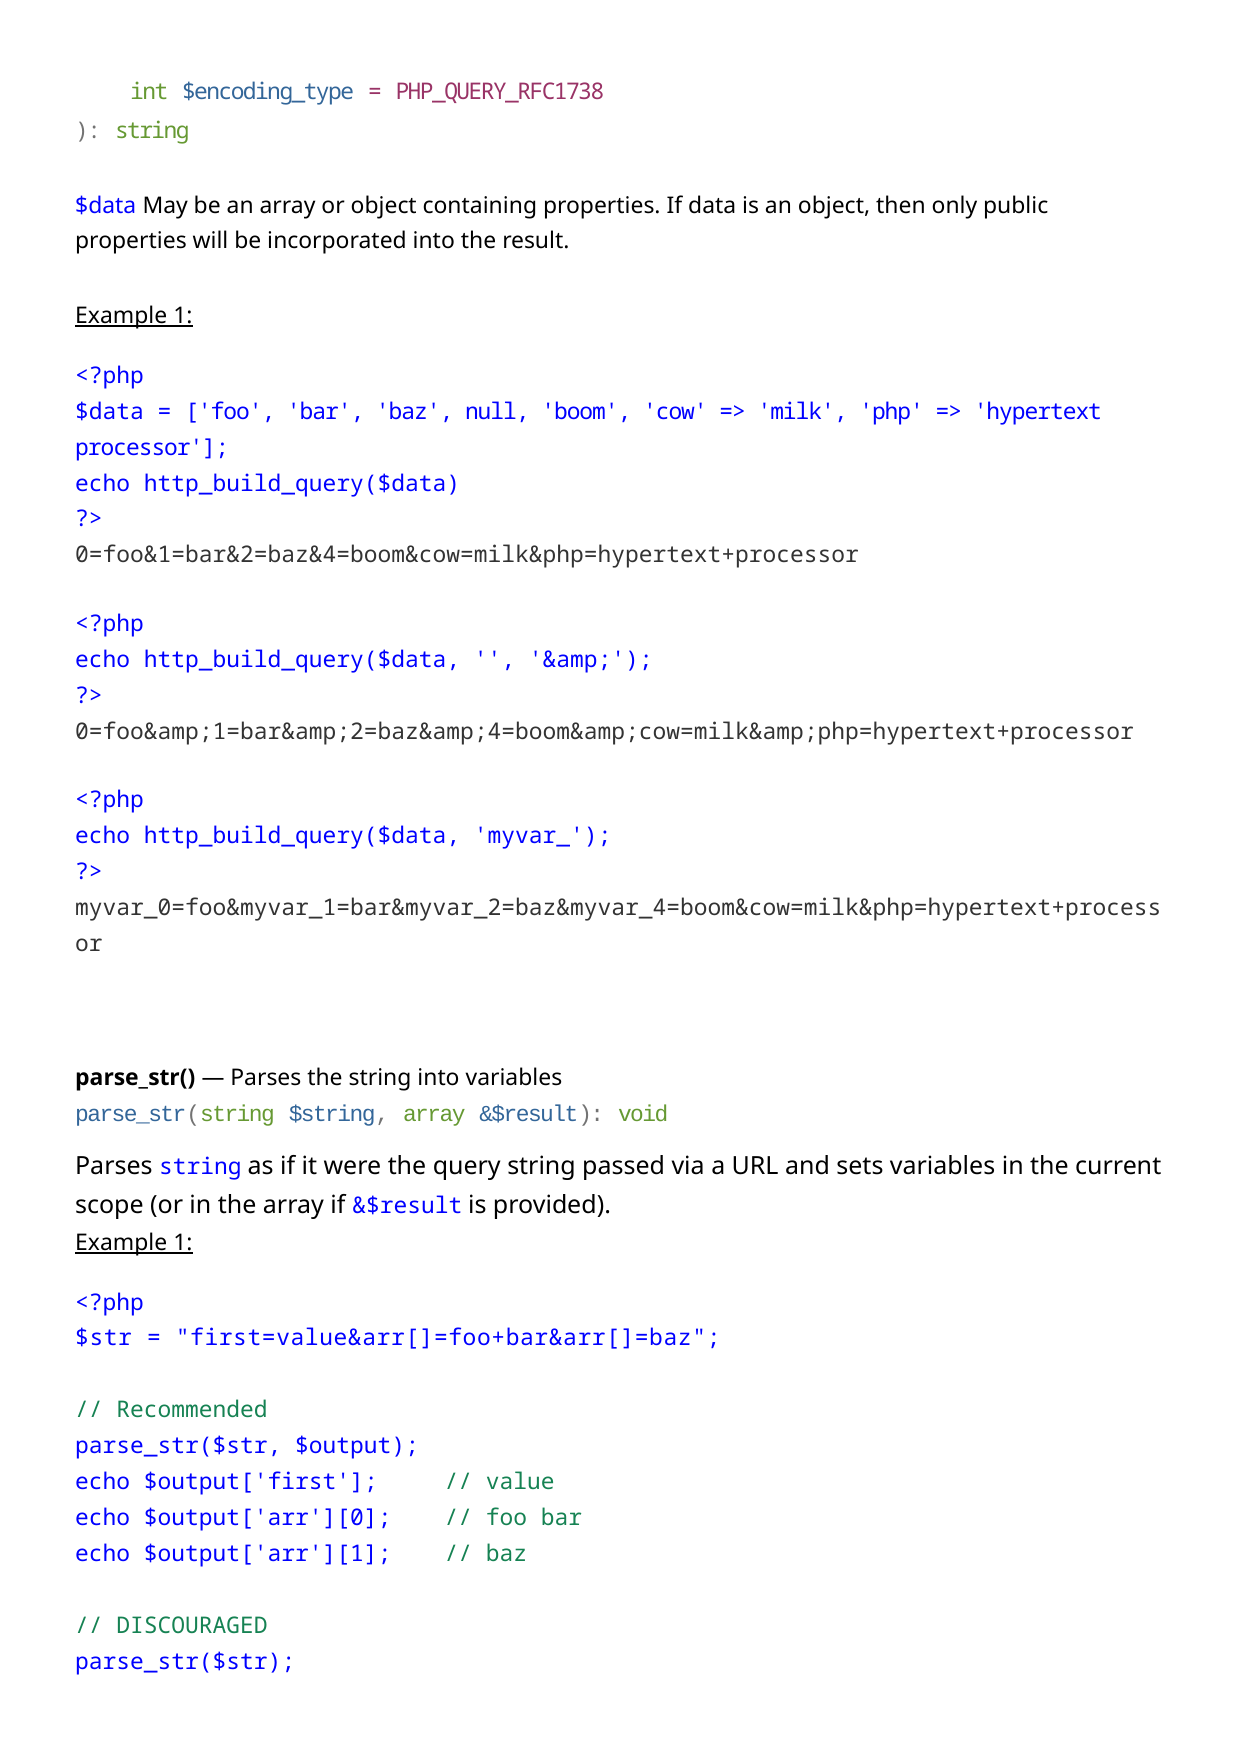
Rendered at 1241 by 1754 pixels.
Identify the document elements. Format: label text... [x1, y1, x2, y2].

text <?php [75, 607, 1166, 638]
text Example 1: [75, 299, 1166, 330]
text <?php [75, 359, 1166, 390]
text <?php [75, 783, 1166, 814]
text ?> [75, 855, 1166, 886]
text $data = ['foo', 'bar', 'baz', null, 'boom', 'cow' => 'milk', 'php' => 'hypertext processor']; [75, 394, 1166, 462]
text parse_str(string $string, array &$result): void [75, 1103, 1166, 1129]
text echo http_build_query($data) [75, 466, 1166, 498]
text Example 1: [75, 1226, 1166, 1257]
text echo http_build_query($data, '', '&amp;'); [75, 643, 1166, 674]
text $data May be an array or object containing properties. If data is an object, then only public properties will be incorporated into the result. [75, 188, 1166, 256]
text echo http_build_query($data, 'myvar_'); [75, 819, 1166, 850]
text Parses string as if it were the query string passed via a URL and sets variables in the current scope (or in the array if &$result is provided). [75, 1147, 1166, 1221]
text <?php $str = "first=value&arr[]=foo+bar&arr[]=baz"; // Recommended parse_str($str, $output); echo $output['first']; // value echo $output['arr'][0]; // foo bar echo $output['arr'][1]; // baz // DISCOURAGED parse_str($str); [75, 1285, 1166, 1676]
text 0=foo&1=bar&2=baz&4=boom&cow=milk&php=hypertext+processor [75, 538, 1166, 569]
text myvar_0=foo&myvar_1=bar&myvar_2=baz&myvar_4=boom&cow=milk&php=hypertext+processor [75, 891, 1166, 958]
text 0=foo&amp;1=bar&amp;2=baz&amp;4=boom&amp;cow=milk&amp;php=hypertext+processor [75, 715, 1166, 746]
text int $encoding_type = PHP_QUERY_RFC1738 [75, 75, 1166, 106]
text ): string [75, 114, 1166, 145]
text ?> [75, 502, 1166, 534]
text parse_str() — Parses the string into variables [75, 1061, 1166, 1092]
text ?> [75, 679, 1166, 710]
